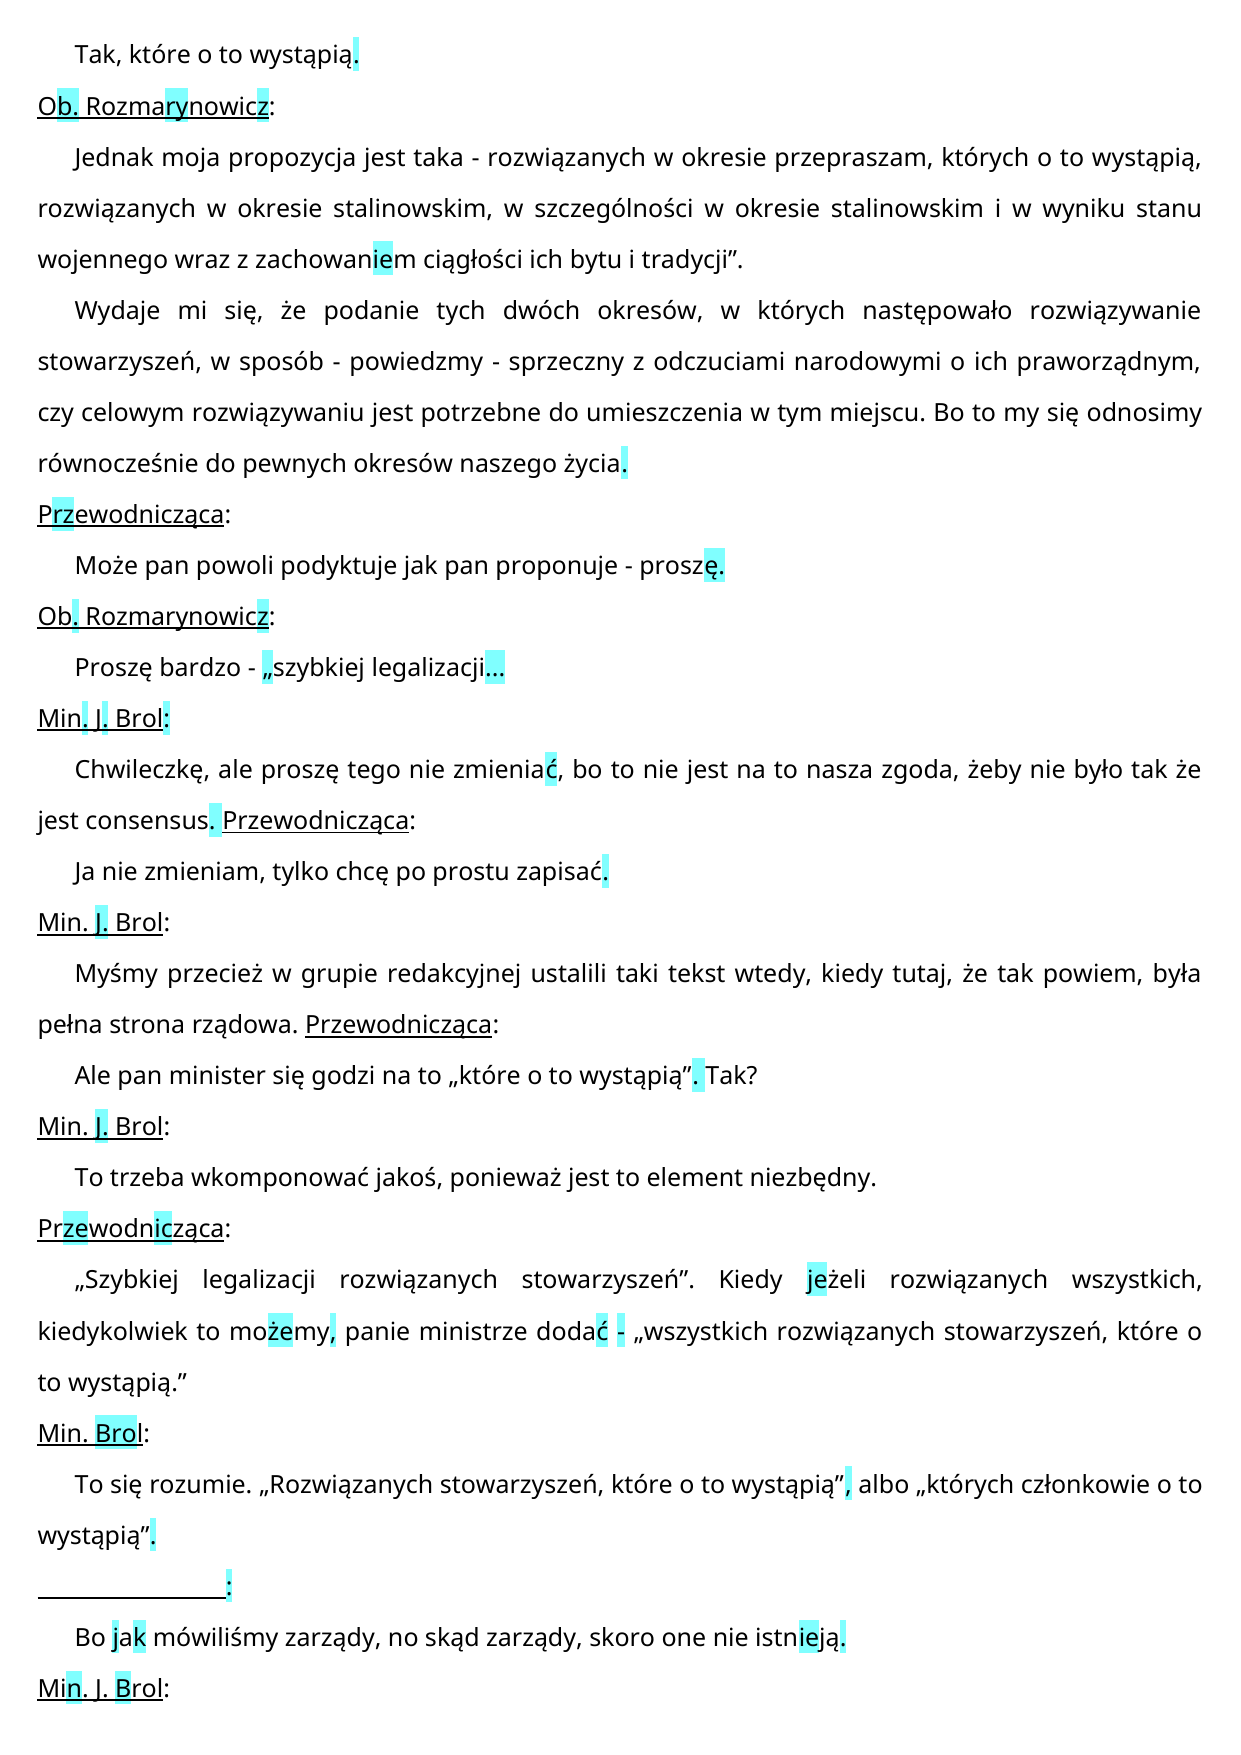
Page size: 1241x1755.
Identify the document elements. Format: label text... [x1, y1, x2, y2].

text Min. J. Brol: [37, 905, 1203, 939]
text Ob. Rozmarynowicz: [37, 88, 1203, 122]
text Proszę bardzo - „szybkiej legalizacji... [37, 650, 1203, 684]
text Przewodnicząca: [37, 497, 1203, 531]
text To trzeba wkomponować jakoś, ponieważ jest to element niezbędny. [37, 1160, 1203, 1194]
text To się rozumie. „Rozwiązanych stowarzyszeń, które o to wystąpią”, albo „których członkowie o to wystąpią”. [37, 1466, 1203, 1551]
text Przewodnicząca: [37, 1211, 1203, 1245]
text Min. J. Brol: [37, 1671, 1203, 1704]
text Wydaje mi się, że podanie tych dwóch okresów, w których następowało rozwiązywanie stowarzyszeń, w sposób - powiedzmy - sprzeczny z odczuciami narodowymi o ich praworządnym, czy celowym rozwiązywaniu jest potrzebne do umieszczenia w tym miejscu. Bo to my się odnosimy równocześnie do pewnych okresów naszego życia. [37, 292, 1203, 479]
text Tak, które o to wystąpią. [37, 37, 1203, 71]
text Ja nie zmieniam, tylko chcę po prostu zapisać. [37, 854, 1203, 888]
text Min. J. Brol: [37, 1109, 1203, 1143]
text Jednak moja propozycja jest taka - rozwiązanych w okresie przepraszam, których o to wystąpią, rozwiązanych w okresie stalinowskim, w szczególności w okresie stalinowskim i w wyniku stanu wojennego wraz z zachowaniem ciągłości ich bytu i tradycji”. [37, 139, 1203, 275]
text Chwileczkę, ale proszę tego nie zmieniać, bo to nie jest na to nasza zgoda, żeby nie było tak że jest consensus. Przewodnicząca: [37, 752, 1203, 837]
text Bo jak mówiliśmy zarządy, no skąd zarządy, skoro one nie istnieją. [37, 1619, 1203, 1653]
text : [37, 1568, 1203, 1602]
text Może pan powoli podyktuje jak pan proponuje - proszę. [37, 548, 1203, 582]
text Myśmy przecież w grupie redakcyjnej ustalili taki tekst wtedy, kiedy tutaj, że tak powiem, była pełna strona rządowa. Przewodnicząca: [37, 956, 1203, 1041]
text Min. Brol: [37, 1415, 1203, 1449]
text „Szybkiej legalizacji rozwiązanych stowarzyszeń”. Kiedy jeżeli rozwiązanych wszystkich, kiedykolwiek to możemy, panie ministrze dodać - „wszystkich rozwiązanych stowarzyszeń, które o to wystąpią.” [37, 1262, 1203, 1398]
text Min. J. Brol: [37, 701, 1203, 735]
text Ale pan minister się godzi na to „które o to wystąpią”. Tak? [37, 1058, 1203, 1092]
text Ob. Rozmarynowicz: [37, 599, 1203, 633]
